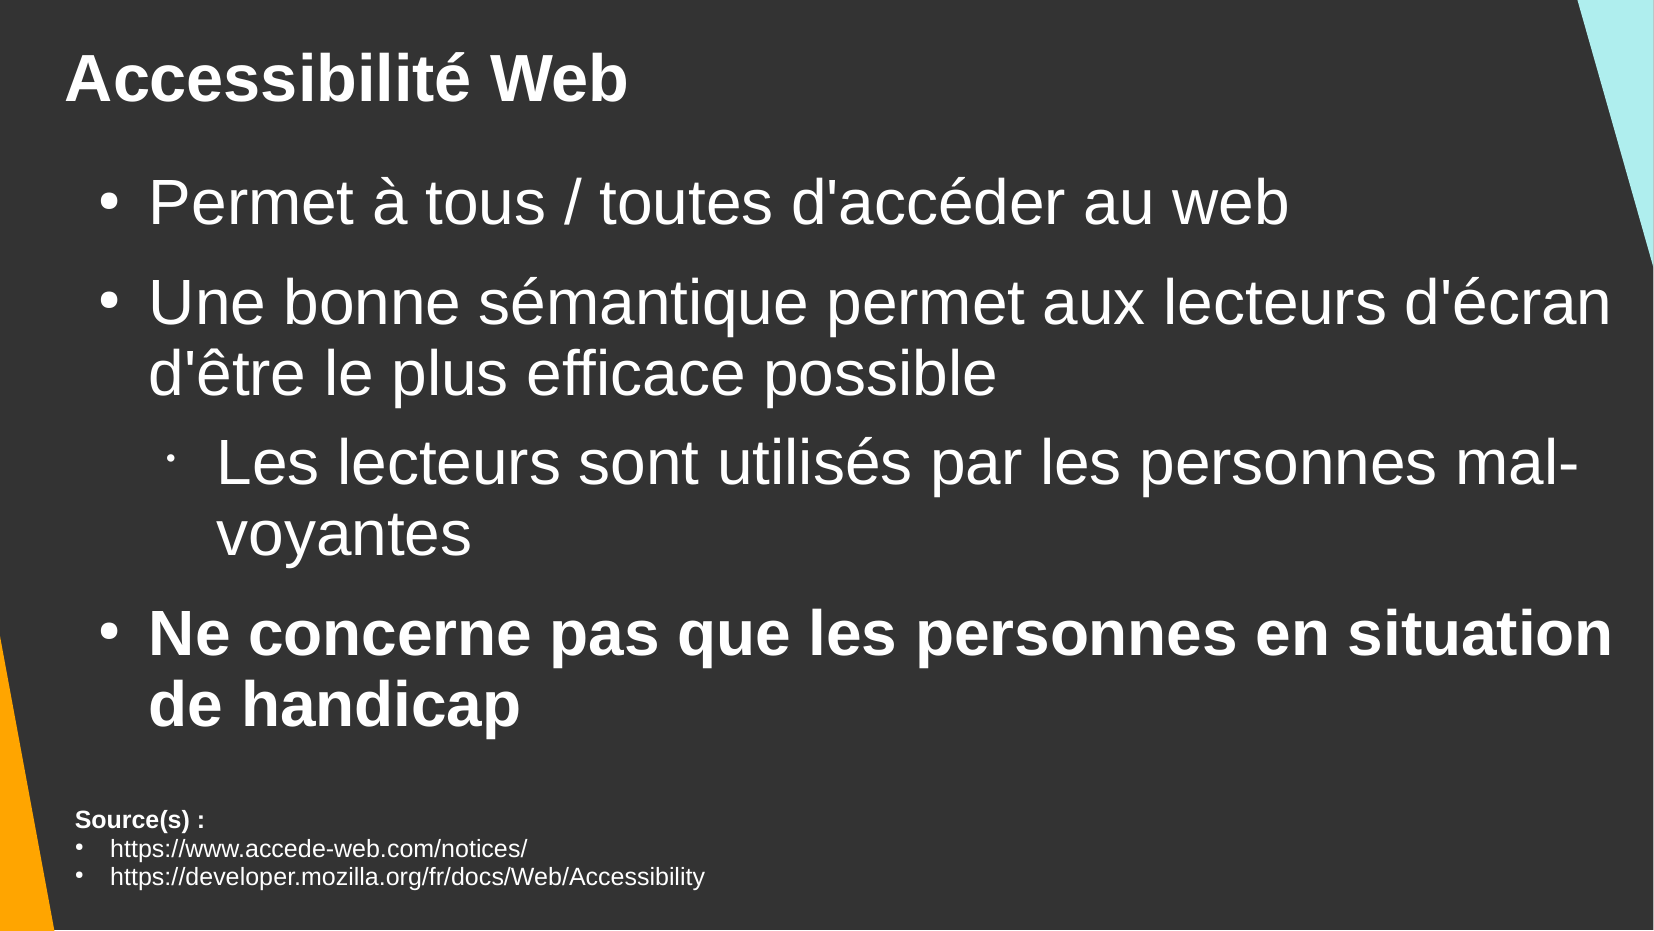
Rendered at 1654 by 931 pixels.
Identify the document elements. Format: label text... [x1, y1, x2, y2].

text_box [1577, 0, 1654, 270]
text_box Source(s) : https://www.accede-web.com/notices/ https://developer.mozilla.org/fr/docs/Web/Accessibility [60, 798, 1546, 898]
title Accessibilité Web [64, 40, 1553, 118]
list Permet à tous / toutes d'accéder au web Une bonne sémantique permet aux lecteurs d'écran d'être le plus efficace possible Les lecteurs sont utilisés par les personnes mal-voyantes Ne concerne pas que les personnes en situation de handicap [80, 166, 1635, 745]
text_box [0, 636, 55, 931]
